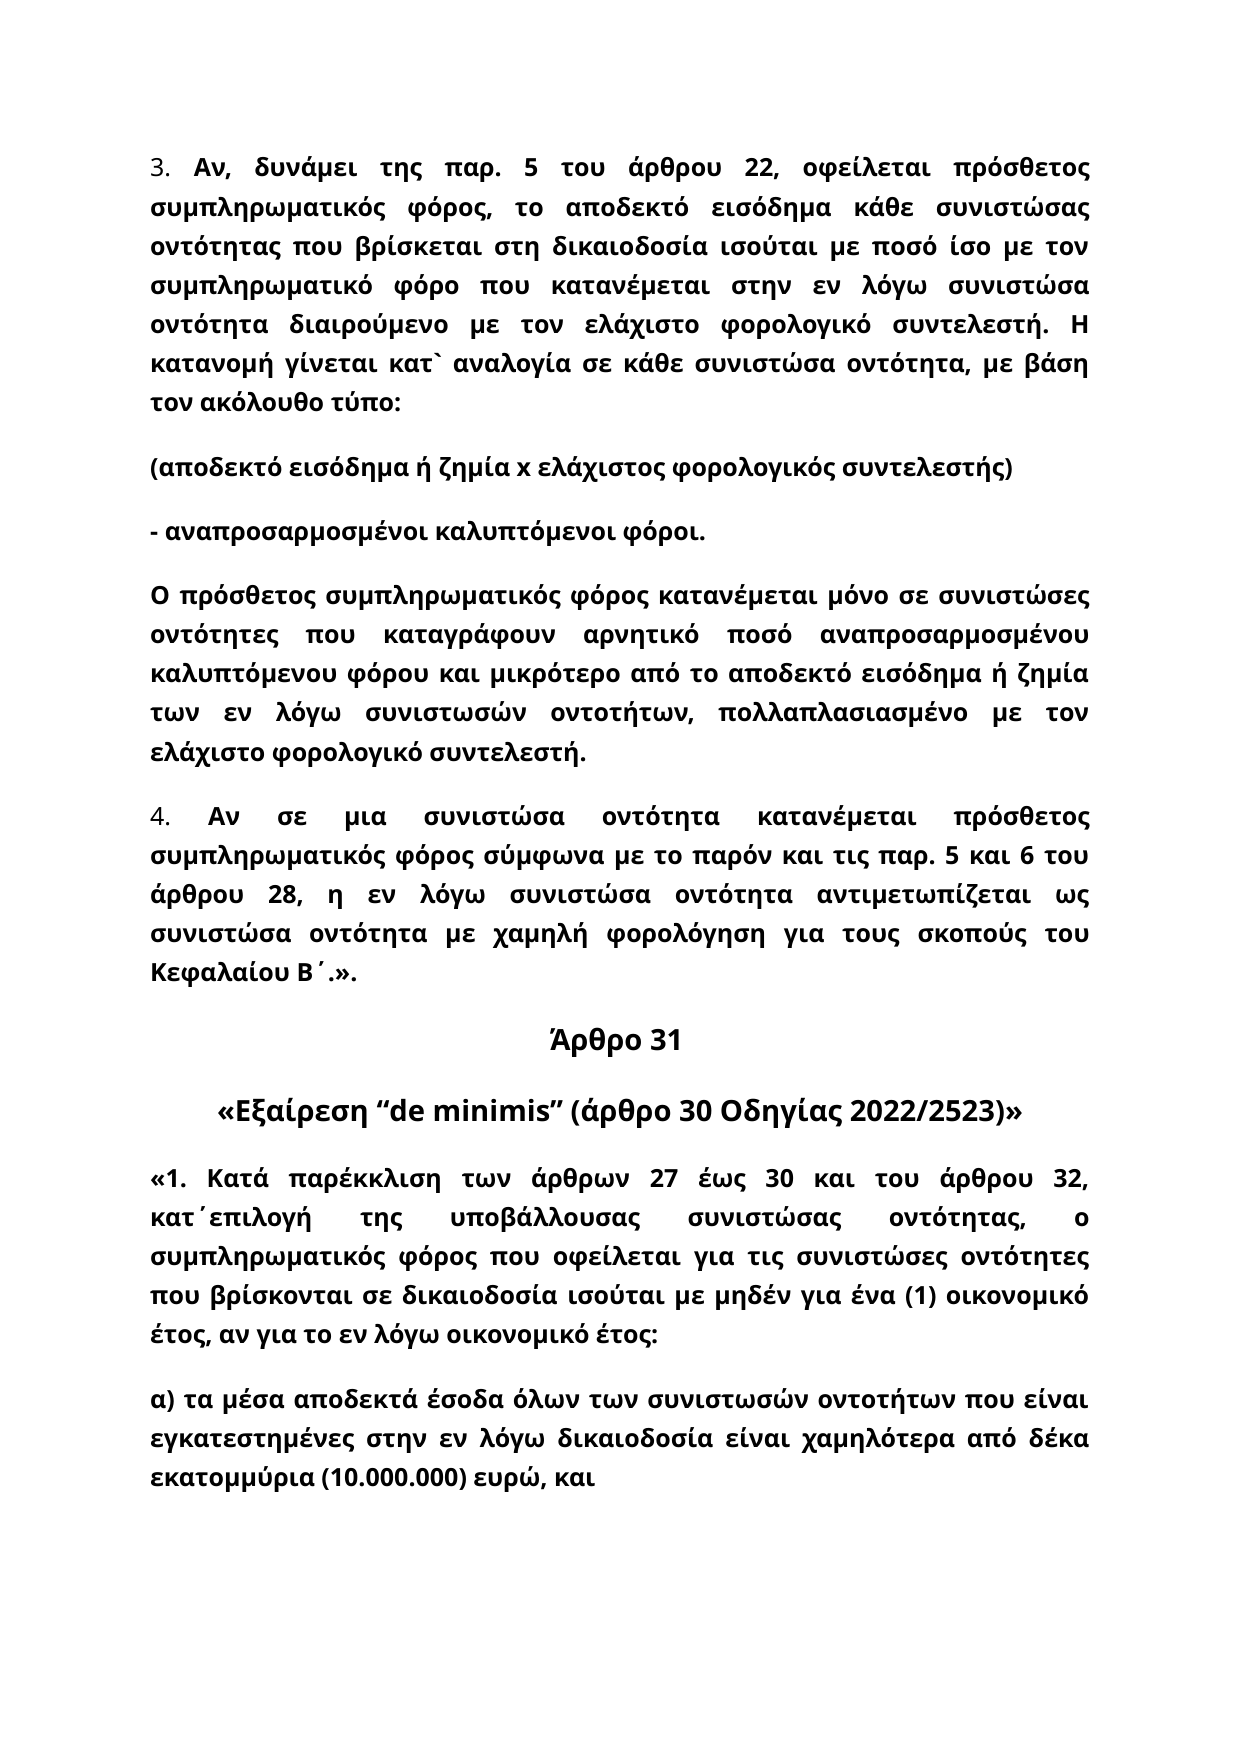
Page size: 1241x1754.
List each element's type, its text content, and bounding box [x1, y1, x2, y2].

text «1. Κατά παρέκκλιση των άρθρων 27 έως 30 και του άρθρου 32, κατ΄επιλογή της υποβάλλουσας συνιστώσας οντότητας, ο συμπληρωματικός φόρος που οφείλεται για τις συνιστώσες οντότητες που βρίσκονται σε δικαιοδοσία ισούται με μηδέν για ένα (1) οικονομικό έτος, αν για το εν λόγω οικονομικό έτος: [150, 1160, 1090, 1351]
text Ο πρόσθετος συμπληρωματικός φόρος κατανέμεται μόνο σε συνιστώσες οντότητες που καταγράφουν αρνητικό ποσό αναπροσαρμοσμένου καλυπτόμενου φόρου και μικρότερο από το αποδεκτό εισόδημα ή ζημία των εν λόγω συνιστωσών οντοτήτων, πολλαπλασιασμένο με τον ελάχιστο φορολογικό συντελεστή. [150, 577, 1090, 768]
text α) τα μέσα αποδεκτά έσοδα όλων των συνιστωσών οντοτήτων που είναι εγκατεστημένες στην εν λόγω δικαιοδοσία είναι χαμηλότερα από δέκα εκατομμύρια (10.000.000) ευρώ, και [150, 1381, 1090, 1494]
subtitle Άρθρο 31 [150, 1019, 1090, 1059]
text - αναπροσαρμοσμένοι καλυπτόμενοι φόροι. [150, 513, 1090, 547]
text (αποδεκτό εισόδημα ή ζημία x ελάχιστος φορολογικός συντελεστής) [150, 449, 1090, 483]
text 4. Αν σε μια συνιστώσα οντότητα κατανέμεται πρόσθετος συμπληρωματικός φόρος σύμφωνα με το παρόν και τις παρ. 5 και 6 του άρθρου 28, η εν λόγω συνιστώσα οντότητα αντιμετωπίζεται ως συνιστώσα οντότητα με χαμηλή φορολόγηση για τους σκοπούς του Κεφαλαίου Β΄.». [150, 798, 1090, 989]
subtitle «Εξαίρεση “de minimis” (άρθρο 30 Οδηγίας 2022/2523)» [150, 1090, 1090, 1129]
text 3. Αν, δυνάμει της παρ. 5 του άρθρου 22, οφείλεται πρόσθετος συμπληρωματικός φόρος, το αποδεκτό εισόδημα κάθε συνιστώσας οντότητας που βρίσκεται στη δικαιοδοσία ισούται με ποσό ίσο με τον συμπληρωματικό φόρο που κατανέμεται στην εν λόγω συνιστώσα οντότητα διαιρούμενο με τον ελάχιστο φορολογικό συντελεστή. Η κατανομή γίνεται κατ` αναλογία σε κάθε συνιστώσα οντότητα, με βάση τον ακόλουθο τύπο: [150, 150, 1090, 419]
